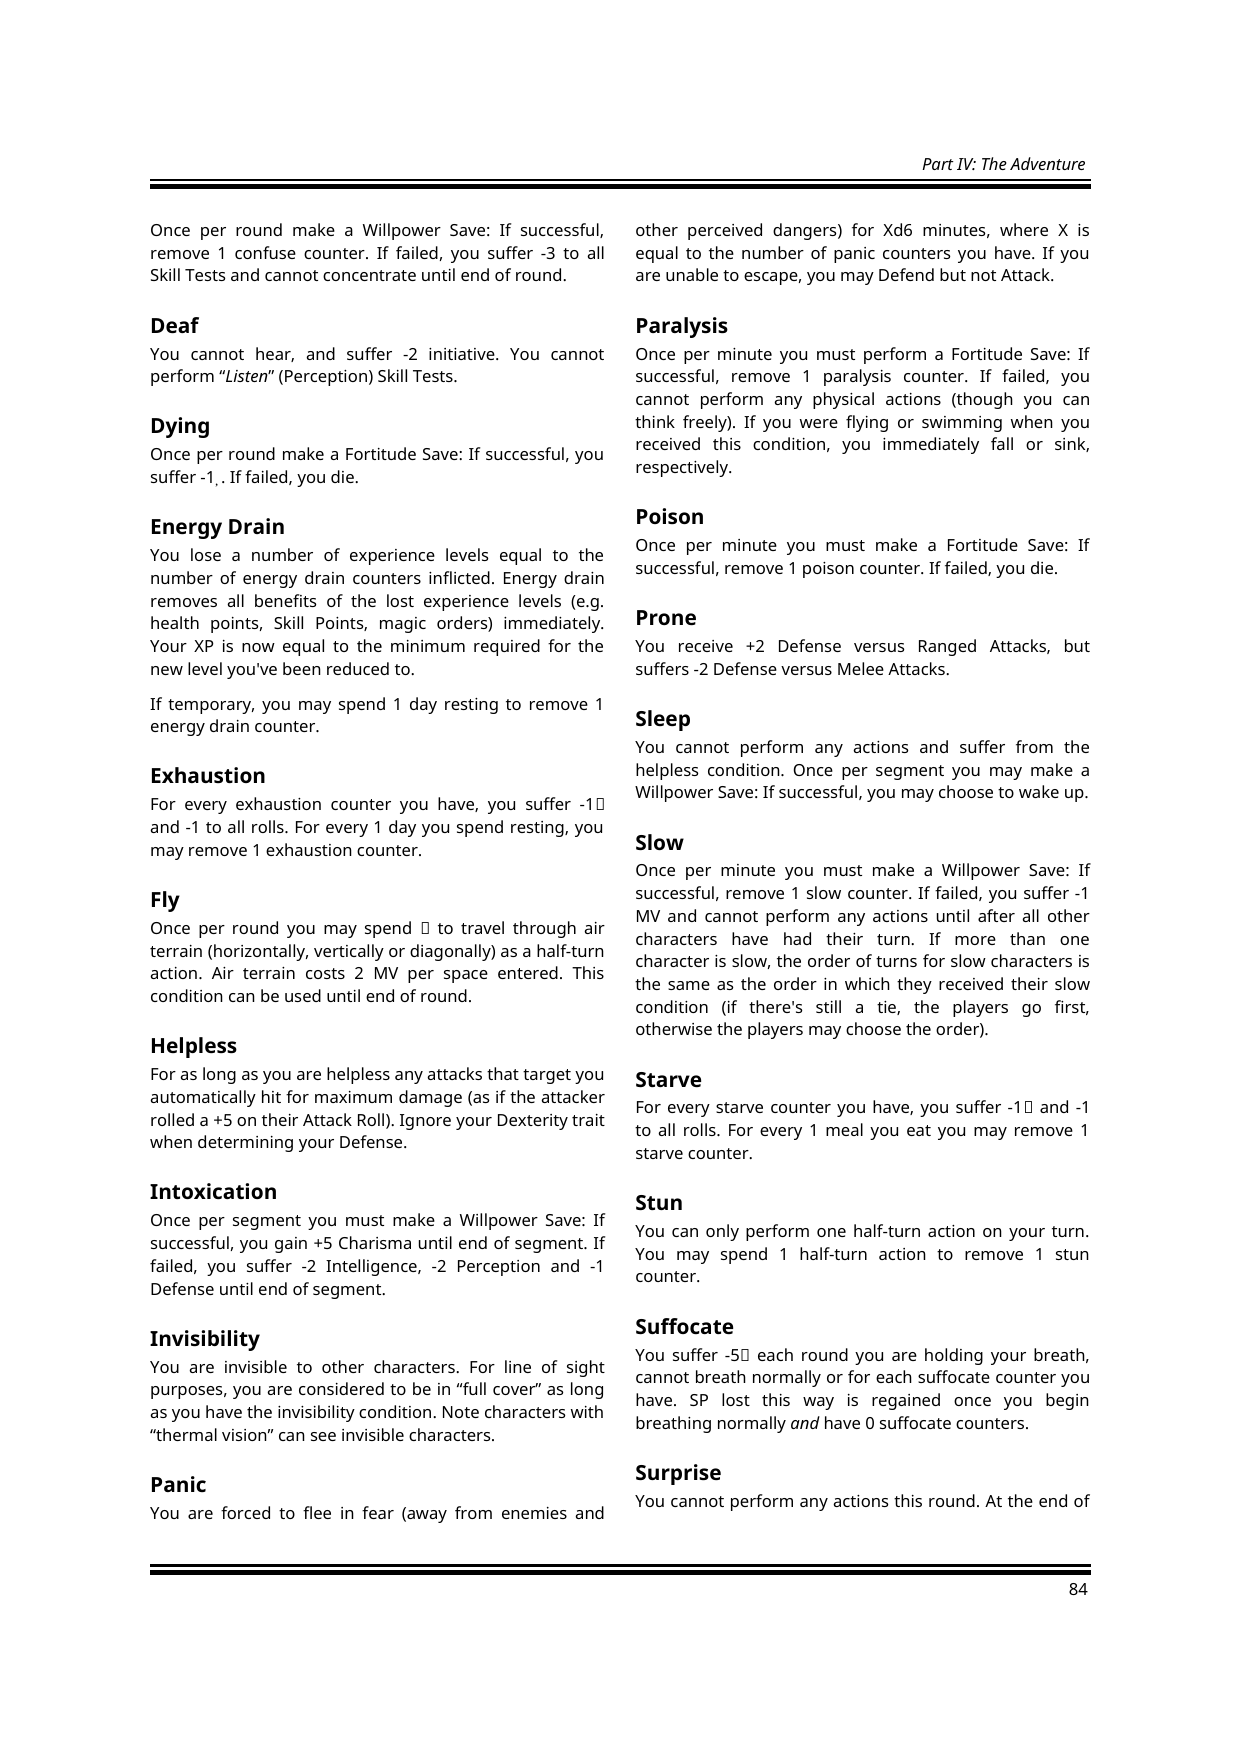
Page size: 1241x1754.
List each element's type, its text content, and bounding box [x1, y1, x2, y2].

text Once per round make a Willpower Save: If successful, remove 1 confuse counter. If failed, you suffer -3 to all Skill Tests and cannot concentrate until end of round. [150, 219, 605, 287]
text Prone [635, 603, 1091, 632]
text Panic [150, 1470, 605, 1498]
text You are forced to flee in fear (away from enemies and [150, 1501, 605, 1524]
text Exhaustion [150, 761, 605, 790]
text Paralysis [635, 311, 1091, 339]
text If temporary, you may spend 1 day resting to remove 1 energy drain counter. [150, 692, 605, 737]
text Once per minute you must make a Fortitude Save: If successful, remove 1 poison counter. If failed, you die. [635, 534, 1091, 579]
text For every exhaustion counter you have, you suffer -1 and -1 to all rolls. For every 1 day you spend resting, you may remove 1 exhaustion counter. [150, 793, 605, 861]
text You can only perform one half-turn action on your turn. You may spend 1 half-turn action to remove 1 stun counter. [635, 1220, 1091, 1288]
text Helpless [150, 1031, 605, 1060]
text Slow [635, 828, 1091, 856]
text For every starve counter you have, you suffer -1 and -1 to all rolls. For every 1 meal you eat you may remove 1 starve counter. [635, 1096, 1091, 1164]
text Suffocate [635, 1312, 1091, 1340]
text other perceived dangers) for Xd6 minutes, where X is equal to the number of panic counters you have. If you are unable to escape, you may Defend but not Attack. [635, 219, 1091, 287]
text Deaf [150, 311, 605, 339]
text Once per round make a Fortitude Save: If successful, you suffer -1. If failed, you die. [150, 443, 605, 488]
text You are invisible to other characters. For line of sight purposes, you are considered to be in “full cover” as long as you have the invisibility condition. Note characters with “thermal vision” can see invisible characters. [150, 1355, 605, 1446]
text You receive +2 Defense versus Ranged Attacks, but suffers -2 Defense versus Melee Attacks. [635, 635, 1091, 680]
text For as long as you are helpless any attacks that target you automatically hit for maximum damage (as if the attacker rolled a +5 on their Attack Roll). Ignore your Dexterity trait when determining your Defense. [150, 1063, 605, 1153]
text Once per minute you must make a Willpower Save: If successful, remove 1 slow counter. If failed, you suffer -1 MV and cannot perform any actions until after all other characters have had their turn. If more than one character is slow, the order of turns for slow characters is the same as the order in which they received their slow condition (if there's still a tie, the players go first, otherwise the players may choose the order). [635, 859, 1091, 1041]
text You suffer -5 each round you are holding your breath, cannot breath normally or for each suffocate counter you have. SP lost this way is regained once you begin breathing normally and have 0 suffocate counters. [635, 1343, 1091, 1434]
text Poison [635, 502, 1091, 531]
text Stun [635, 1188, 1091, 1217]
text Once per round you may spend  to travel through air terrain (horizontally, vertically or diagonally) as a half-turn action. Air terrain costs 2 MV per space entered. This condition can be used until end of round. [150, 916, 605, 1007]
text Sleep [635, 704, 1091, 732]
text You cannot perform any actions this round. At the end of [635, 1489, 1091, 1512]
text You cannot hear, and suffer -2 initiative. You cannot perform “Listen” (Perception) Skill Tests. [150, 342, 605, 388]
text Fly [150, 885, 605, 913]
text Surprise [635, 1458, 1091, 1486]
text Once per segment you must make a Willpower Save: If successful, you gain +5 Charisma until end of segment. If failed, you suffer -2 Intelligence, -2 Perception and -1 Defense until end of segment. [150, 1209, 605, 1300]
text Once per minute you must perform a Fortitude Save: If successful, remove 1 paralysis counter. If failed, you cannot perform any physical actions (though you can think freely). If you were flying or swimming when you received this condition, you immediately fall or sink, respectively. [635, 342, 1091, 478]
text Dying [150, 412, 605, 440]
text You cannot perform any actions and suffer from the helpless condition. Once per segment you may make a Willpower Save: If successful, you may choose to wake up. [635, 736, 1091, 804]
text Invisibility [150, 1324, 605, 1352]
text Energy Drain [150, 512, 605, 541]
text Intoxication [150, 1177, 605, 1206]
text You lose a number of experience levels equal to the number of energy drain counters inflicted. Energy drain removes all benefits of the lost experience levels (e.g. health points, Skill Points, magic orders) immediately. Your XP is now equal to the minimum required for the new level you've been reduced to. [150, 544, 605, 680]
text Starve [635, 1065, 1091, 1093]
